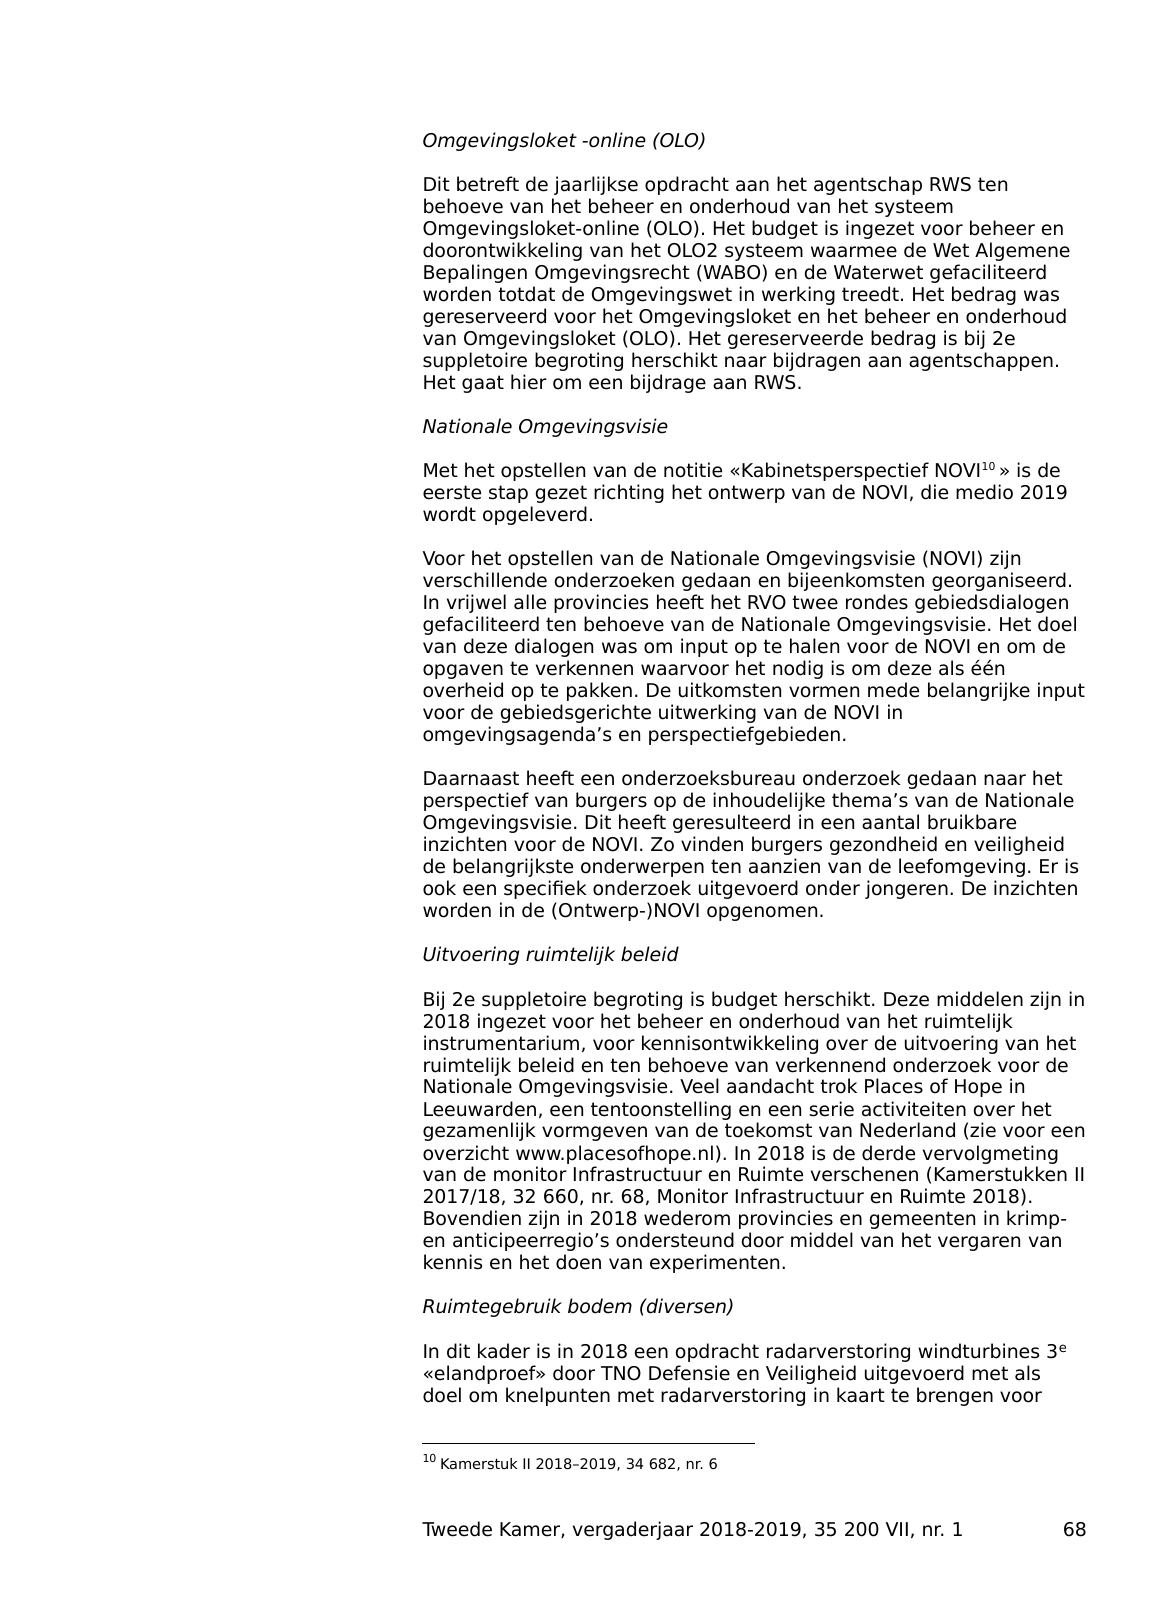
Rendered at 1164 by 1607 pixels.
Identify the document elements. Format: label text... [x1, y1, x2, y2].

subtitle Omgevingsloket -online (OLO) [422, 130, 1087, 152]
text Bij 2e suppletoire begroting is budget herschikt. Deze middelen zijn in 2018 ingezet voor het beheer en onderhoud van het ruimtelijk instrumentarium, voor kennisontwikkeling over de uitvoering van het ruimtelijk beleid en ten behoeve van verkennend onderzoek voor de Nationale Omgevingsvisie. Veel aandacht trok Places of Hope in Leeuwarden, een tentoonstelling en een serie activiteiten over het gezamenlijk vormgeven van de toekomst van Nederland (zie voor een overzicht www.placesofhope.nl). In 2018 is de derde vervolgmeting van de monitor Infrastructuur en Ruimte verschenen (Kamerstukken II 2017/18, 32 660, nr. 68, Monitor Infrastructuur en Ruimte 2018). Bovendien zijn in 2018 wederom provincies en gemeenten in krimp- en anticipeerregio’s ondersteund door middel van het vergaren van kennis en het doen van experimenten. [422, 988, 1087, 1274]
subtitle Uitvoering ruimtelijk beleid [422, 944, 1087, 966]
text Dit betreft de jaarlijkse opdracht aan het agentschap RWS ten behoeve van het beheer en onderhoud van het systeem Omgevingsloket-online (OLO). Het budget is ingezet voor beheer en doorontwikkeling van het OLO2 systeem waarmee de Wet Algemene Bepalingen Omgevingsrecht (WABO) en de Waterwet gefaciliteerd worden totdat de Omgevingswet in werking treedt. Het bedrag was gereserveerd voor het Omgevingsloket en het beheer en onderhoud van Omgevingsloket (OLO). Het gereserveerde bedrag is bij 2e suppletoire begroting herschikt naar bijdragen aan agentschappen. Het gaat hier om een bijdrage aan RWS. [422, 174, 1087, 394]
text Daarnaast heeft een onderzoeksbureau onderzoek gedaan naar het perspectief van burgers op de inhoudelijke thema’s van de Nationale Omgevingsvisie. Dit heeft geresulteerd in een aantal bruikbare inzichten voor de NOVI. Zo vinden burgers gezondheid en veiligheid de belangrijkste onderwerpen ten aanzien van de leefomgeving. Er is ook een specifiek onderzoek uitgevoerd onder jongeren. De inzichten worden in de (Ontwerp-)NOVI opgenomen. [422, 768, 1087, 922]
subtitle Ruimtegebruik bodem (diversen) [422, 1296, 1087, 1318]
text Met het opstellen van de notitie «Kabinetsperspectief NOVI» is de eerste stap gezet richting het ontwerp van de NOVI, die medio 2019 wordt opgeleverd. [422, 460, 1087, 526]
text In dit kader is in 2018 een opdracht radarverstoring windturbines 3e «elandproef» door TNO Defensie en Veiligheid uitgevoerd met als doel om knelpunten met radarverstoring in kaart te brengen voor [422, 1341, 1087, 1407]
subtitle Nationale Omgevingsvisie [422, 416, 1087, 438]
text Kamerstuk II 2018–2019, 34 682, nr. 6 [422, 1452, 1087, 1474]
text Voor het opstellen van de Nationale Omgevingsvisie (NOVI) zijn verschillende onderzoeken gedaan en bijeenkomsten georganiseerd. In vrijwel alle provincies heeft het RVO twee rondes gebiedsdialogen gefaciliteerd ten behoeve van de Nationale Omgevingsvisie. Het doel van deze dialogen was om input op te halen voor de NOVI en om de opgaven te verkennen waarvoor het nodig is om deze als één overheid op te pakken. De uitkomsten vormen mede belangrijke input voor de gebiedsgerichte uitwerking van de NOVI in omgevingsagenda’s en perspectiefgebieden. [422, 548, 1087, 746]
